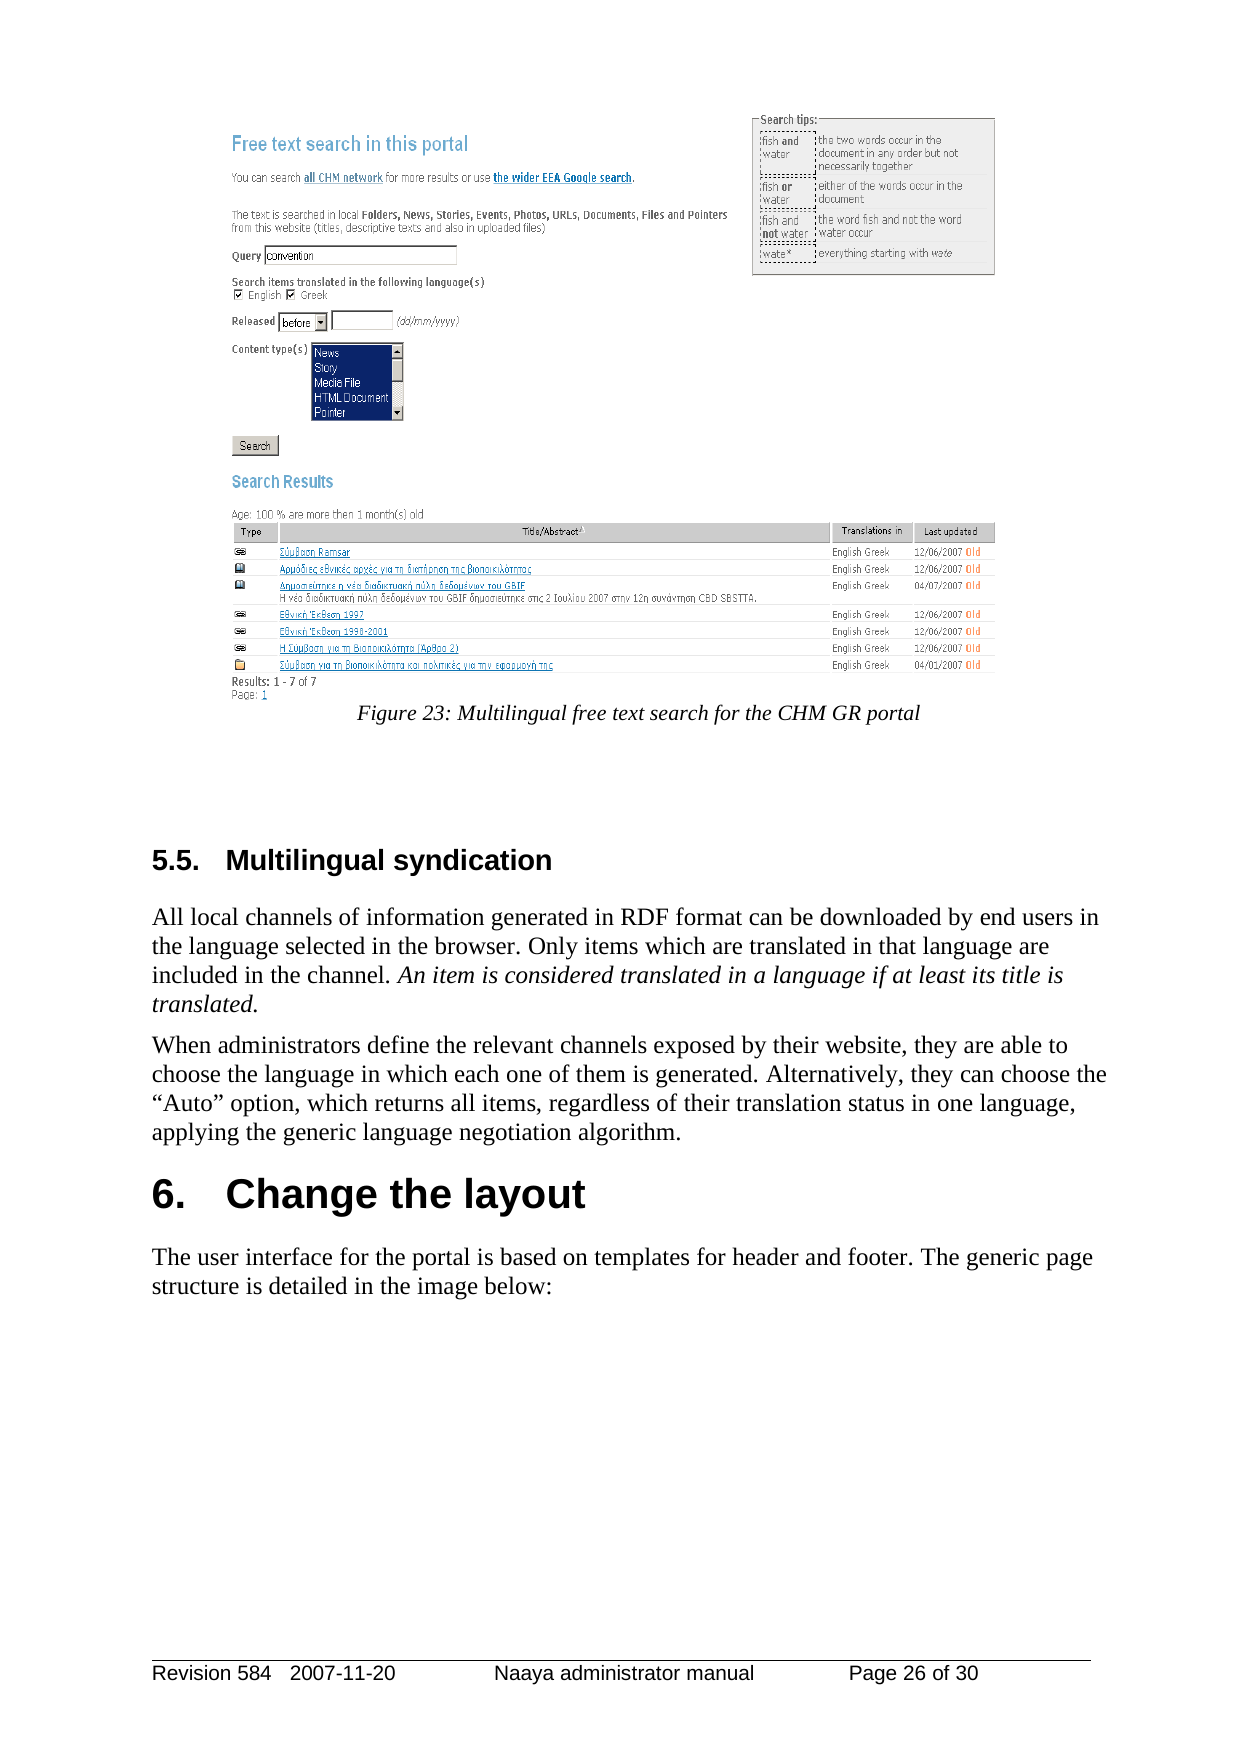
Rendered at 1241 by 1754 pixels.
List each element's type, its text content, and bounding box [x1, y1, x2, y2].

subtitle Change the layout [151, 1169, 1128, 1217]
text When administrators define the relevant channels exposed by their website, they are able to choose the language in which each one of them is generated. Alternatively, they can choose the “Auto” option, which returns all items, regardless of their translation status in one language, applying the generic language negotiation algorithm. [152, 1029, 1128, 1146]
text All local channels of information generated in RDF format can be downloaded by end users in the language selected in the browser. Only items which are translated in that language are included in the channel. An item is considered translated in a language if at least its title is translated. [152, 901, 1128, 1018]
text The user interface for the portal is based on templates for header and footer. The generic page structure is detailed in the image below: [152, 1242, 1128, 1300]
subtitle Multilingual syndication [152, 843, 1128, 877]
text Figure 23: Multilingual free text search for the CHM GR portal [227, 114, 1052, 726]
